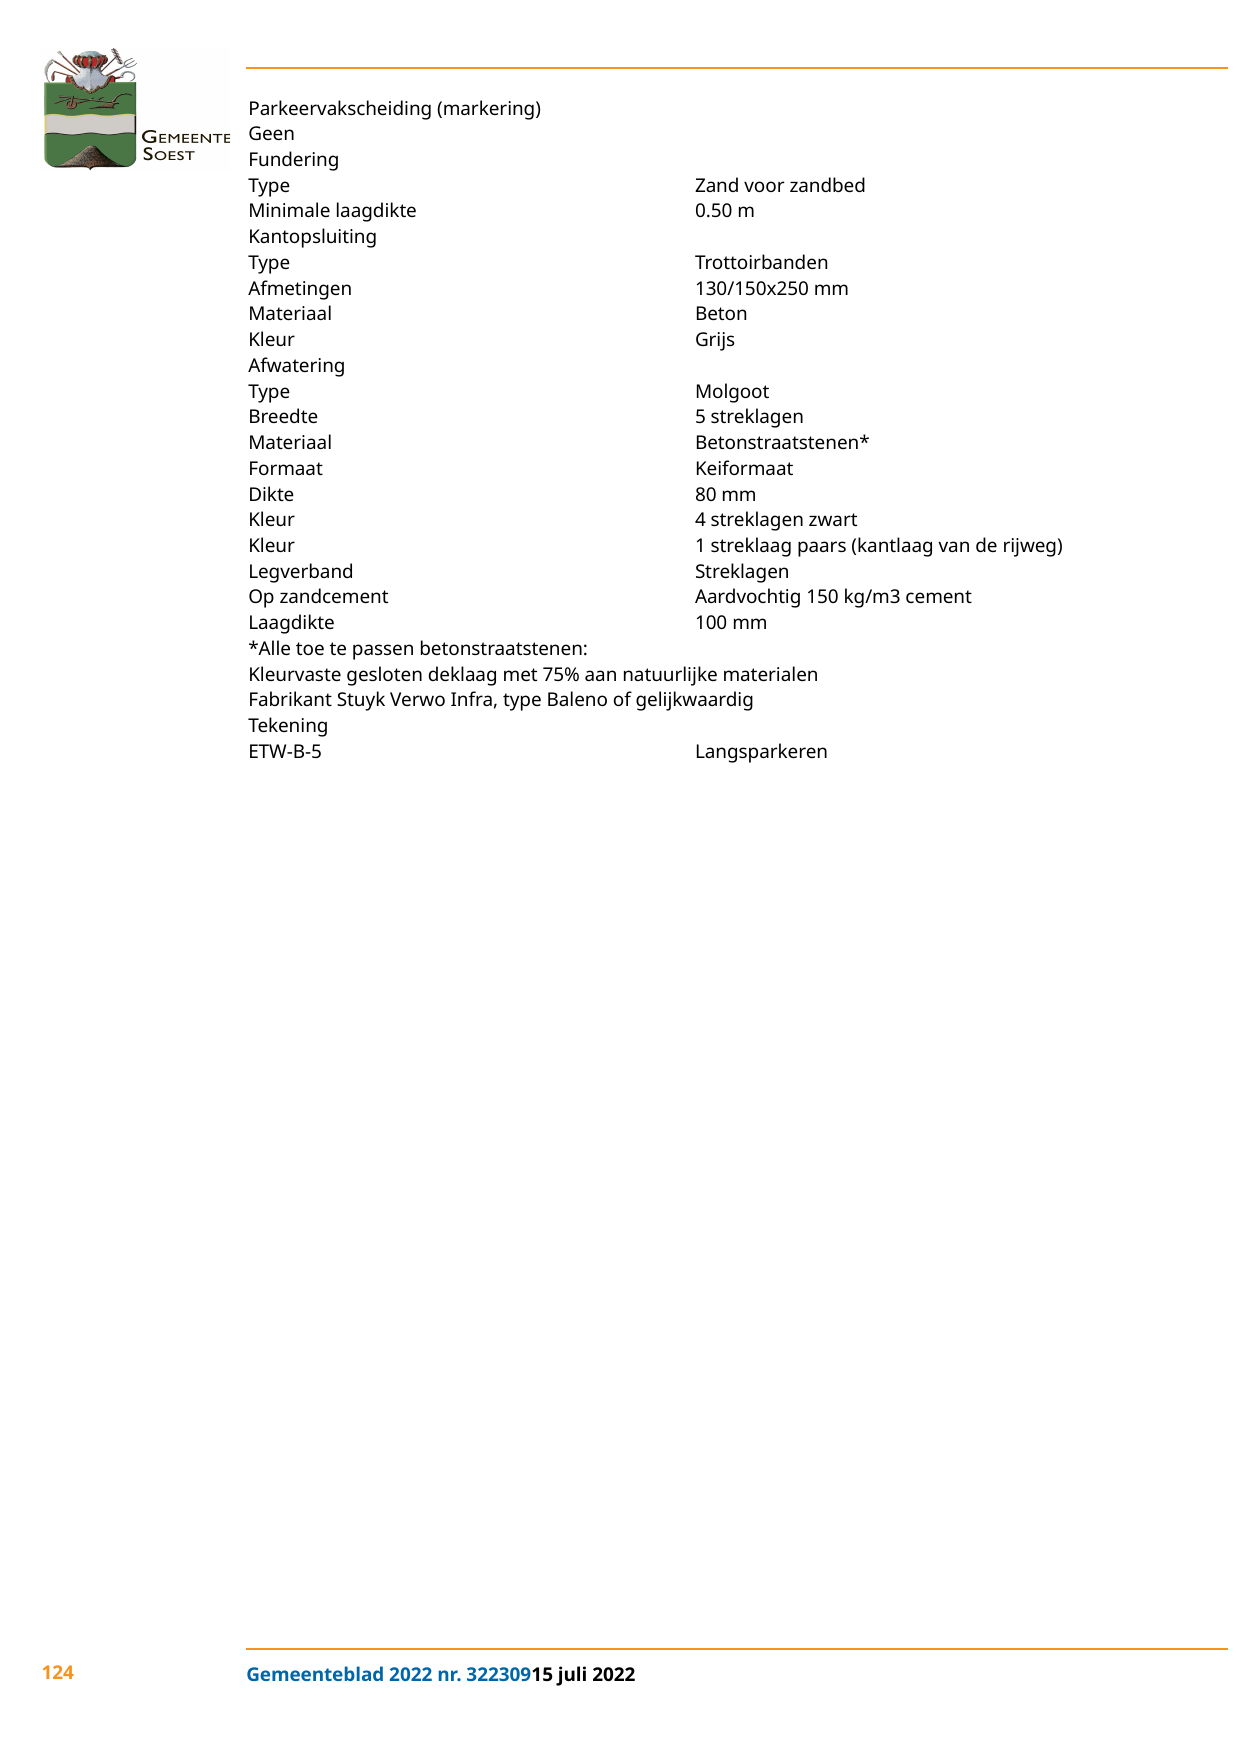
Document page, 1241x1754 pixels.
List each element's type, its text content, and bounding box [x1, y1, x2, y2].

table_cell Breedte [248, 404, 695, 429]
table_cell Type [248, 378, 695, 403]
table_cell Materiaal [248, 429, 695, 455]
table_cell Dikte [248, 481, 695, 506]
table_cell Type [248, 249, 695, 275]
table_cell Fundering [248, 146, 1152, 172]
table_cell Kleur [248, 326, 695, 352]
table_cell Kleurvaste gesloten deklaag met 75% aan natuurlijke materialen [248, 661, 1152, 687]
table_cell 80 mm [695, 481, 1152, 506]
table_cell Afmetingen [248, 275, 695, 301]
table_cell Parkeervakscheiding (markering) [248, 95, 1152, 121]
table_cell Betonstraatstenen* [695, 429, 1152, 455]
table_cell Kleur [248, 506, 695, 532]
table_cell Kleur [248, 532, 695, 558]
table_cell Minimale laagdikte [248, 198, 695, 223]
table_cell 1 streklaag paars (kantlaag van de rijweg) [695, 532, 1152, 558]
table_cell Streklagen [695, 558, 1152, 584]
table_cell 4 streklagen zwart [695, 506, 1152, 532]
table_cell Trottoirbanden [695, 249, 1152, 275]
table_cell Tekening [248, 712, 1152, 738]
table_cell *Alle toe te passen betonstraatstenen: [248, 635, 1152, 661]
table_cell Materiaal [248, 301, 695, 326]
table_cell Kantopsluiting [248, 224, 1152, 249]
table_cell 5 streklagen [695, 404, 1152, 429]
table_cell [695, 121, 1152, 146]
picture [41, 47, 231, 172]
table_cell Keiformaat [695, 455, 1152, 481]
table_cell Grijs [695, 326, 1152, 352]
table_cell Legverband [248, 558, 695, 584]
table_cell Geen [248, 121, 695, 146]
table_cell Aardvochtig 150 kg/m3 cement [695, 584, 1152, 609]
table_cell Molgoot [695, 378, 1152, 403]
table_cell Beton [695, 301, 1152, 326]
table_cell Fabrikant Stuyk Verwo Infra, type Baleno of gelijkwaardig [248, 687, 1152, 712]
table_cell 0.50 m [695, 198, 1152, 223]
table_cell Zand voor zandbed [695, 172, 1152, 198]
table_cell Formaat [248, 455, 695, 481]
table_cell 130/150x250 mm [695, 275, 1152, 301]
table_cell Op zandcement [248, 584, 695, 609]
table_cell Langsparkeren [695, 738, 1152, 764]
table_cell 100 mm [695, 609, 1152, 635]
table_cell ETW-B-5 [248, 738, 695, 764]
table_cell Type [248, 172, 695, 198]
table_cell Laagdikte [248, 609, 695, 635]
table_cell Afwatering [248, 352, 1152, 378]
